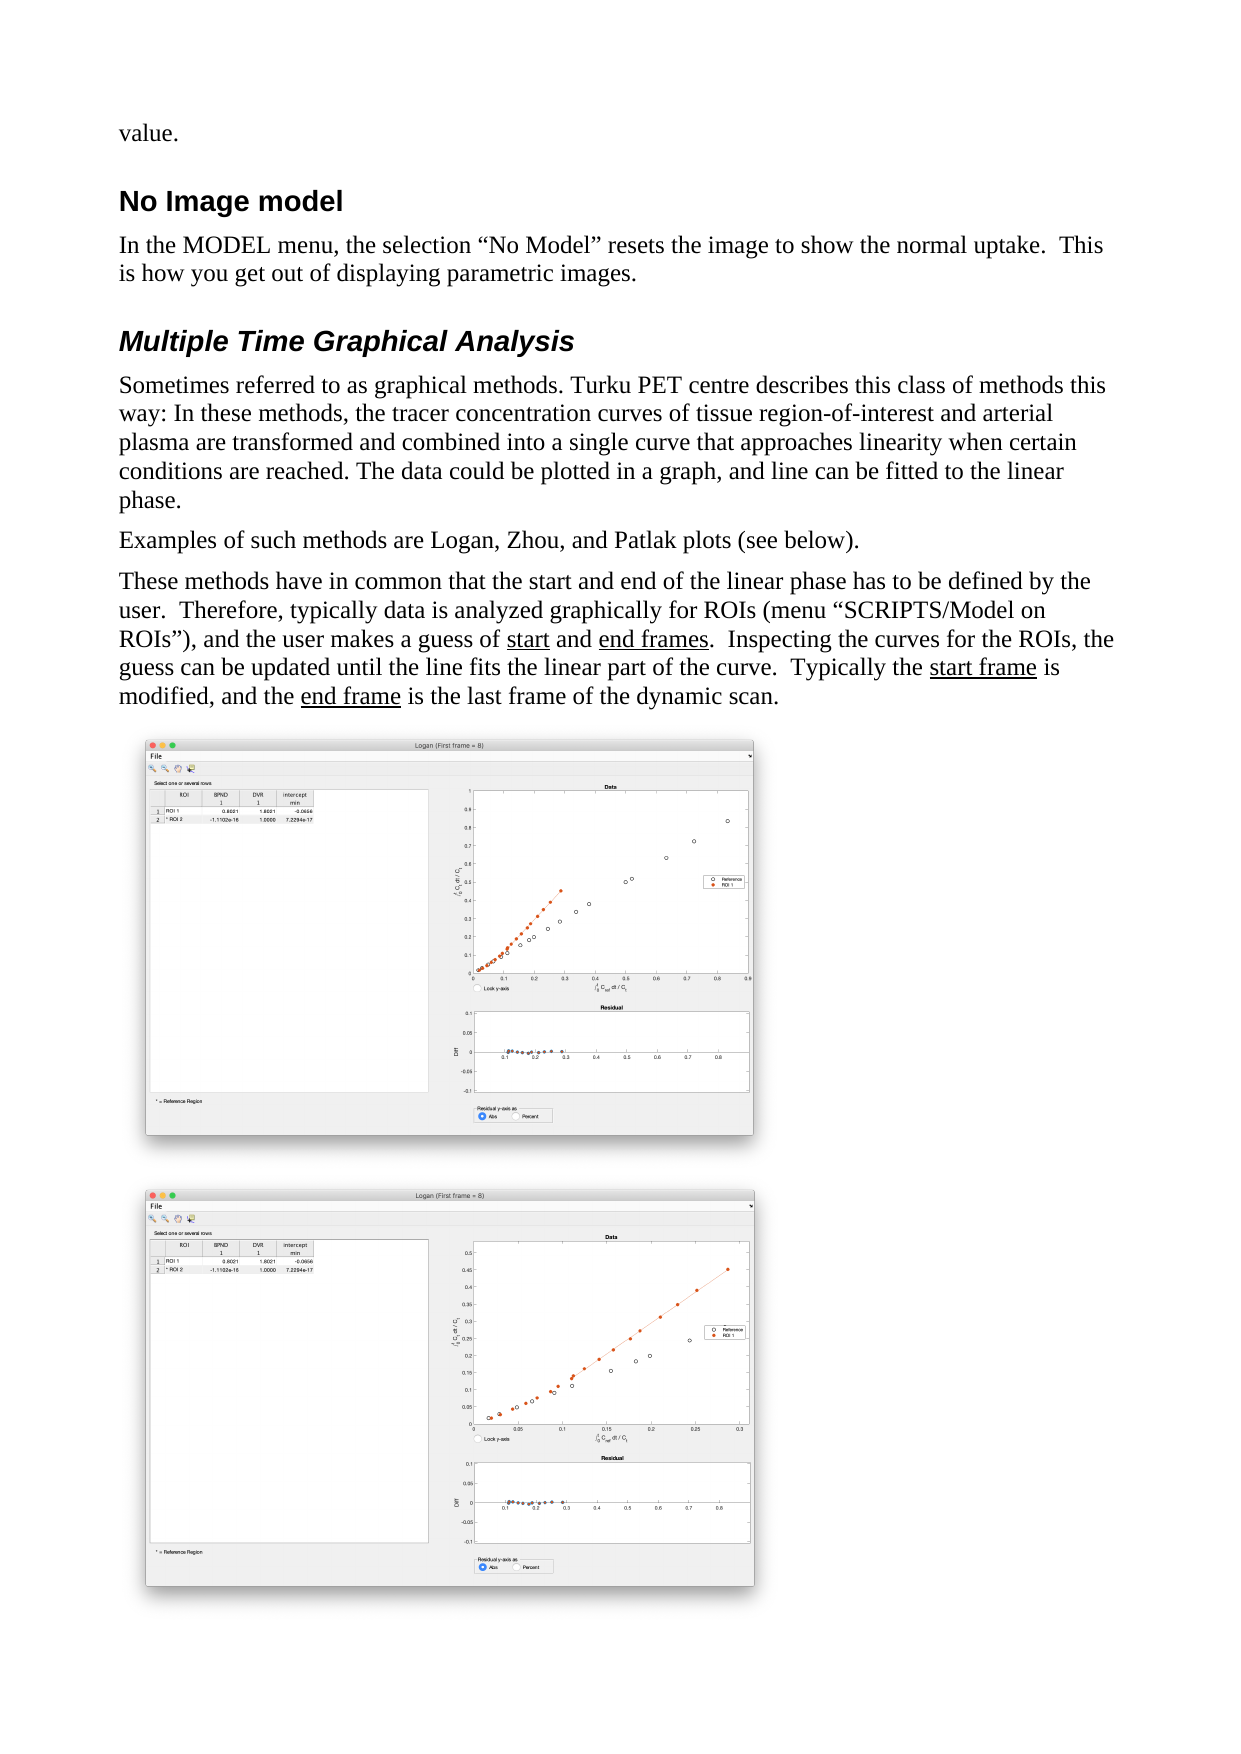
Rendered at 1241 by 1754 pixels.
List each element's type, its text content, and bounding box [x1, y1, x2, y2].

text These methods have in common that the start and end of the linear phase has to be defined by the user. Therefore, typically data is analyzed graphically for ROIs (menu “SCRIPTS/Model on ROIs”), and the user makes a guess of start and end frames. Inspecting the curves for the ROIs, the guess can be updated until the line fits the linear part of the curve. Typically the start frame is modified, and the end frame is the last frame of the dynamic scan. [118, 566, 1122, 710]
text Examples of such methods are Logan, Zhou, and Patlak plots (see below). [118, 526, 1122, 554]
picture [118, 722, 782, 1623]
text [780, 722, 1122, 1622]
subtitle No Image model [118, 184, 1122, 218]
text In the MODEL menu, the selection “No Model” resets the image to show the normal uptake. This is how you get out of displaying parametric images. [118, 230, 1122, 287]
text Sometimes referred to as graphical methods. Turku PET centre describes this class of methods this way: In these methods, the tracer concentration curves of tissue region-of-interest and arterial plasma are transformed and combined into a single curve that approaches linearity when certain conditions are reached. The data could be plotted in a graph, and line can be fitted to the linear phase. [118, 370, 1122, 513]
subtitle Multiple Time Graphical Analysis [118, 324, 1122, 358]
text value. [118, 118, 1122, 147]
